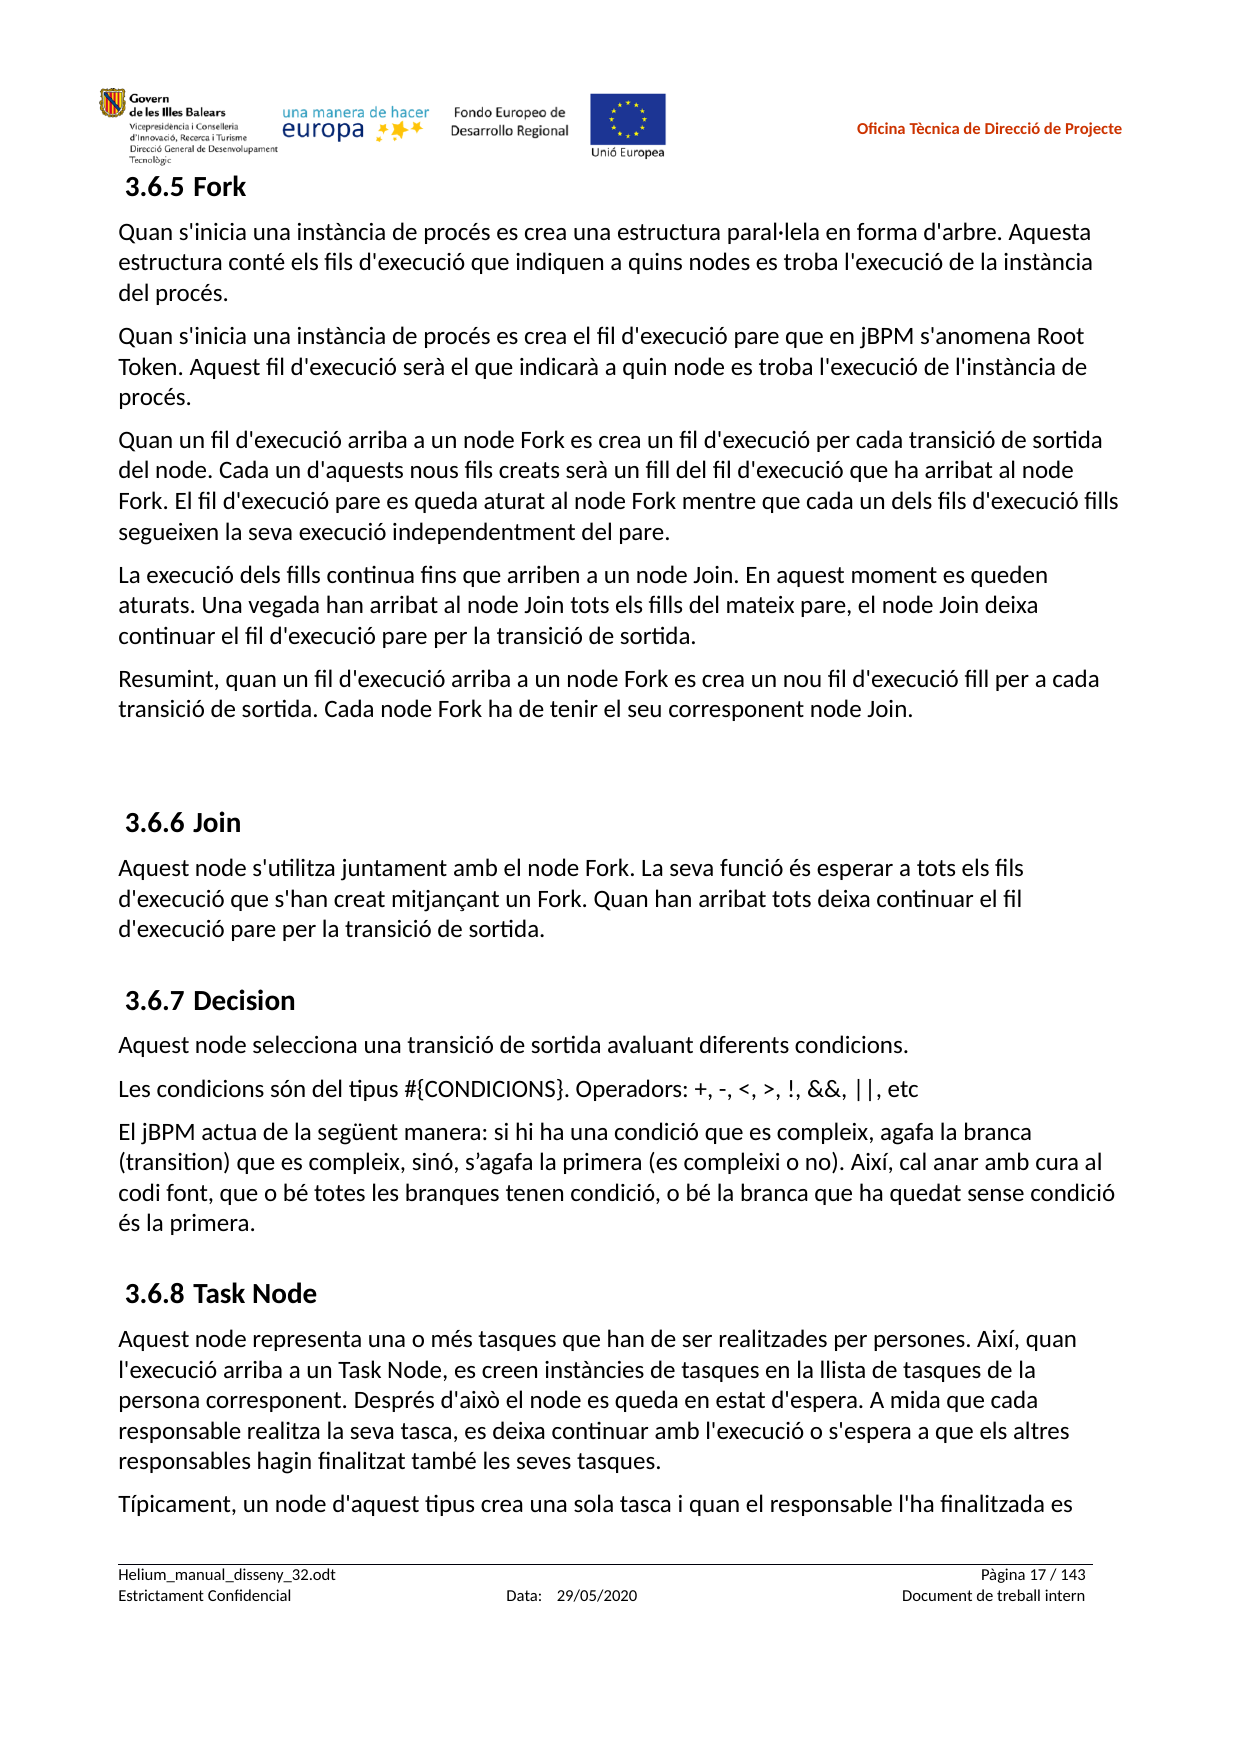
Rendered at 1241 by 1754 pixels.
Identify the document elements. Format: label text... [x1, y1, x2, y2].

text Quan s'inicia una instància de procés es crea el fil d'execució pare que en jBPM s'anomena Root Token. Aquest fil d'execució serà el que indicarà a quin node es troba l'execució de l'instància de procés. [118, 320, 1122, 412]
subtitle Task Node [118, 1275, 1122, 1311]
text El jBPM actua de la següent manera: si hi ha una condició que es compleix, agafa la branca (transition) que es compleix, sinó, s’agafa la primera (es compleixi o no). Així, cal anar amb cura al codi font, que o bé totes les branques tenen condició, o bé la branca que ha quedat sense condició és la primera. [118, 1116, 1122, 1238]
text Aquest node representa una o més tasques que han de ser realitzades per persones. Així, quan l'execució arriba a un Task Node, es creen instàncies de tasques en la llista de tasques de la persona corresponent. Després d'això el node es queda en estat d'espera. A mida que cada responsable realitza la seva tasca, es deixa continuar amb l'execució o s'espera a que els altres responsables hagin finalitzat també les seves tasques. [118, 1323, 1122, 1476]
subtitle Fork [118, 168, 1122, 203]
text Típicament, un node d'aquest tipus crea una sola tasca i quan el responsable l'ha finalitzada es [118, 1488, 1122, 1519]
picture [99, 87, 668, 166]
subtitle Decision [118, 982, 1122, 1017]
text Quan s'inicia una instància de procés es crea una estructura paral·lela en forma d'arbre. Aquesta estructura conté els fils d'execució que indiquen a quins nodes es troba l'execució de la instància del procés. [118, 216, 1122, 308]
text Quan un fil d'execució arriba a un node Fork es crea un fil d'execució per cada transició de sortida del node. Cada un d'aquests nous fils creats serà un fill del fil d'execució que ha arribat al node Fork. El fil d'execució pare es queda aturat al node Fork mentre que cada un dels fils d'execució fills segueixen la seva execució independentment del pare. [118, 424, 1122, 546]
text Aquest node selecciona una transició de sortida avaluant diferents condicions. [118, 1030, 1122, 1060]
text Les condicions són del tipus #{CONDICIONS}. Operadors: +, -, <, >, !, &&, ||, etc [118, 1073, 1122, 1103]
text Resumint, quan un fil d'execució arriba a un node Fork es crea un nou fil d'execució fill per a cada transició de sortida. Cada node Fork ha de tenir el seu corresponent node Join. [118, 663, 1122, 724]
text La execució dels fills continua fins que arriben a un node Join. En aquest moment es queden aturats. Una vegada han arribat al node Join tots els fills del mateix pare, el node Join deixa continuar el fil d'execució pare per la transició de sortida. [118, 559, 1122, 650]
subtitle Join [118, 804, 1122, 840]
text Aquest node s'utilitza juntament amb el node Fork. La seva funció és esperar a tots els fils d'execució que s'han creat mitjançant un Fork. Quan han arribat tots deixa continuar el fil d'execució pare per la transició de sortida. [118, 852, 1122, 944]
